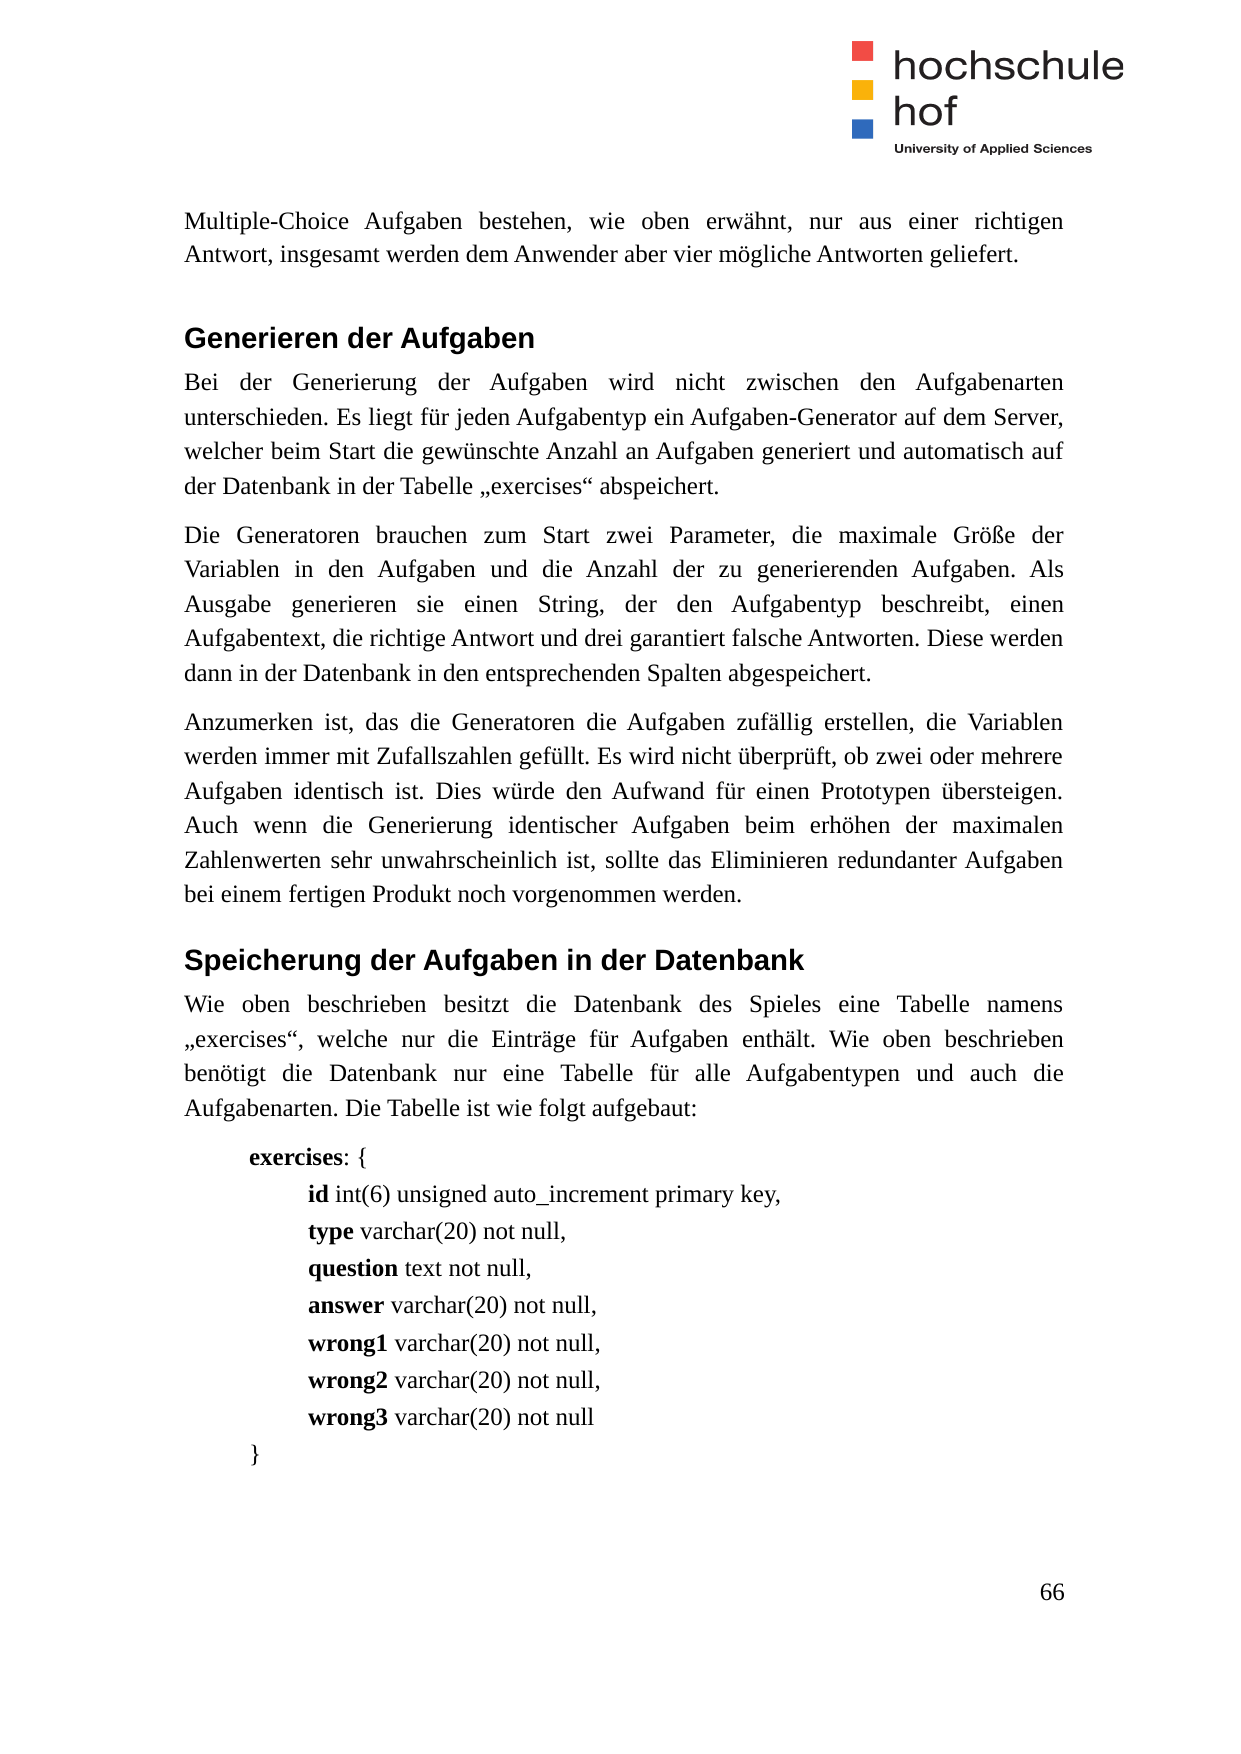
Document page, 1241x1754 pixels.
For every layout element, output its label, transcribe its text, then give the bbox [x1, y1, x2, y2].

text answer varchar(20) not null, [308, 1291, 1064, 1319]
text type varchar(20) not null, [308, 1216, 1064, 1245]
text Wie oben beschrieben besitzt die Datenbank des Spieles eine Tabelle namens „exercises“, welche nur die Einträge für Aufgaben enthält. Wie oben beschrieben benötigt die Datenbank nur eine Tabelle für alle Aufgabentypen und auch die Aufgabenarten. Die Tabelle ist wie folgt aufgebaut: [184, 989, 1064, 1121]
text id int(6) unsigned auto_increment primary key, [308, 1179, 1064, 1208]
subtitle Generieren der Aufgaben [184, 321, 1064, 355]
text Die Generatoren brauchen zum Start zwei Parameter, die maximale Größe der Variablen in den Aufgaben und die Anzahl der zu generierenden Aufgaben. Als Ausgabe generieren sie einen String, der den Aufgabentyp beschreibt, einen Aufgabentext, die richtige Antwort und drei garantiert falsche Antworten. Diese werden dann in der Datenbank in den entsprechenden Spalten abgespeichert. [184, 520, 1064, 687]
text } [249, 1439, 1064, 1468]
picture [852, 41, 1124, 155]
text exercises: { [249, 1142, 1064, 1171]
text Anzumerken ist, das die Generatoren die Aufgaben zufällig erstellen, die Variablen werden immer mit Zufallszahlen gefüllt. Es wird nicht überprüft, ob zwei oder mehrere Aufgaben identisch ist. Dies würde den Aufwand für einen Prototypen übersteigen. Auch wenn die Generierung identischer Aufgaben beim erhöhen der maximalen Zahlenwerten sehr unwahrscheinlich ist, sollte das Eliminieren redundanter Aufgaben bei einem fertigen Produkt noch vorgenommen werden. [184, 707, 1064, 908]
text question text not null, [308, 1253, 1064, 1282]
text Multiple-Choice Aufgaben bestehen, wie oben erwähnt, nur aus einer richtigen Antwort, insgesamt werden dem Anwender aber vier mögliche Antworten geliefert. [184, 206, 1064, 268]
text Bei der Generierung der Aufgaben wird nicht zwischen den Aufgabenarten unterschieden. Es liegt für jeden Aufgabentyp ein Aufgaben-Generator auf dem Server, welcher beim Start die gewünschte Anzahl an Aufgaben generiert und automatisch auf der Datenbank in der Tabelle „exercises“ abspeichert. [184, 367, 1064, 500]
text wrong2 varchar(20) not null, [308, 1365, 1064, 1394]
text wrong1 varchar(20) not null, [308, 1328, 1064, 1356]
subtitle Speicherung der Aufgaben in der Datenbank [184, 943, 1064, 977]
text wrong3 varchar(20) not null [308, 1402, 1064, 1431]
